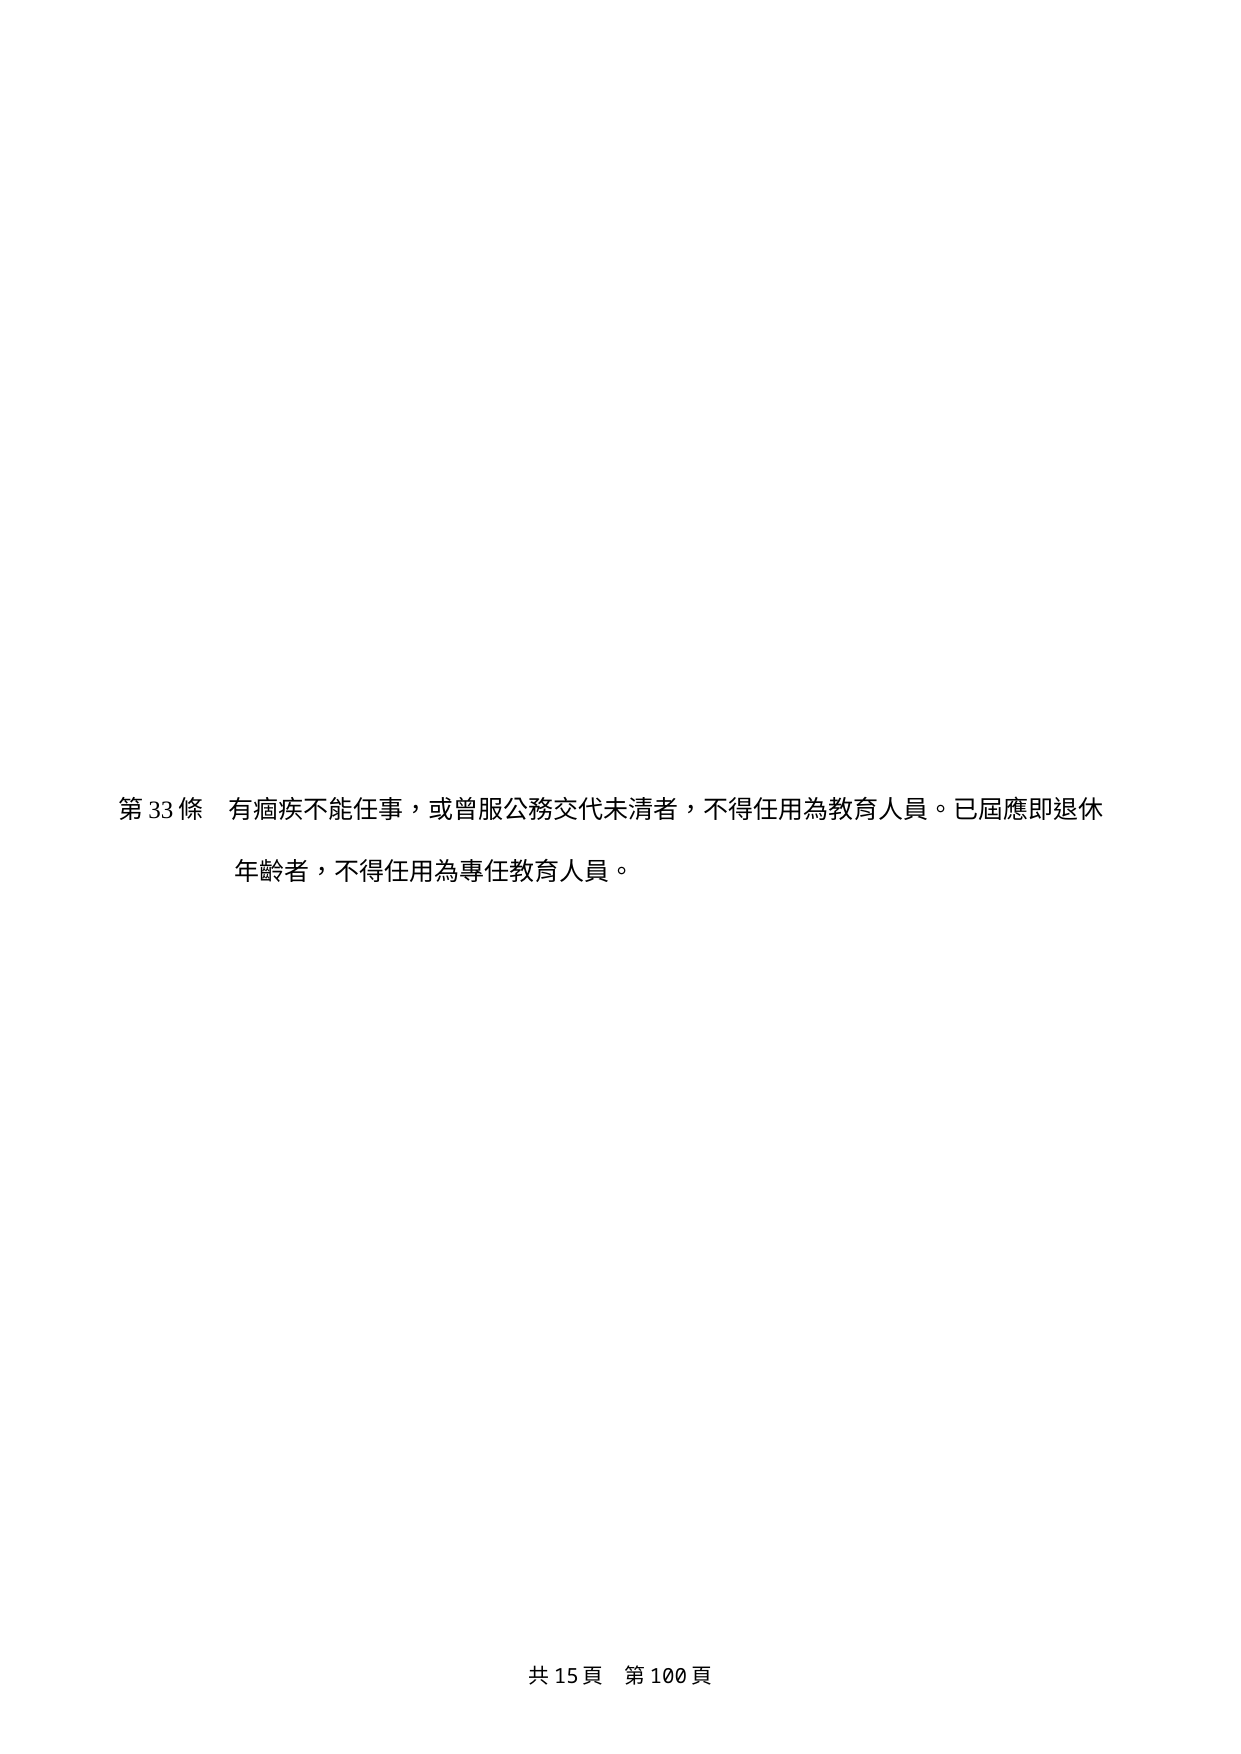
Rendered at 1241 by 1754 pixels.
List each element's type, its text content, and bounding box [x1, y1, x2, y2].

text 第33條 有痼疾不能任事，或曾服公務交代未清者，不得任用為教育人員。已屆應即退休年齡者，不得任用為專任教育人員。 [118, 766, 1122, 891]
